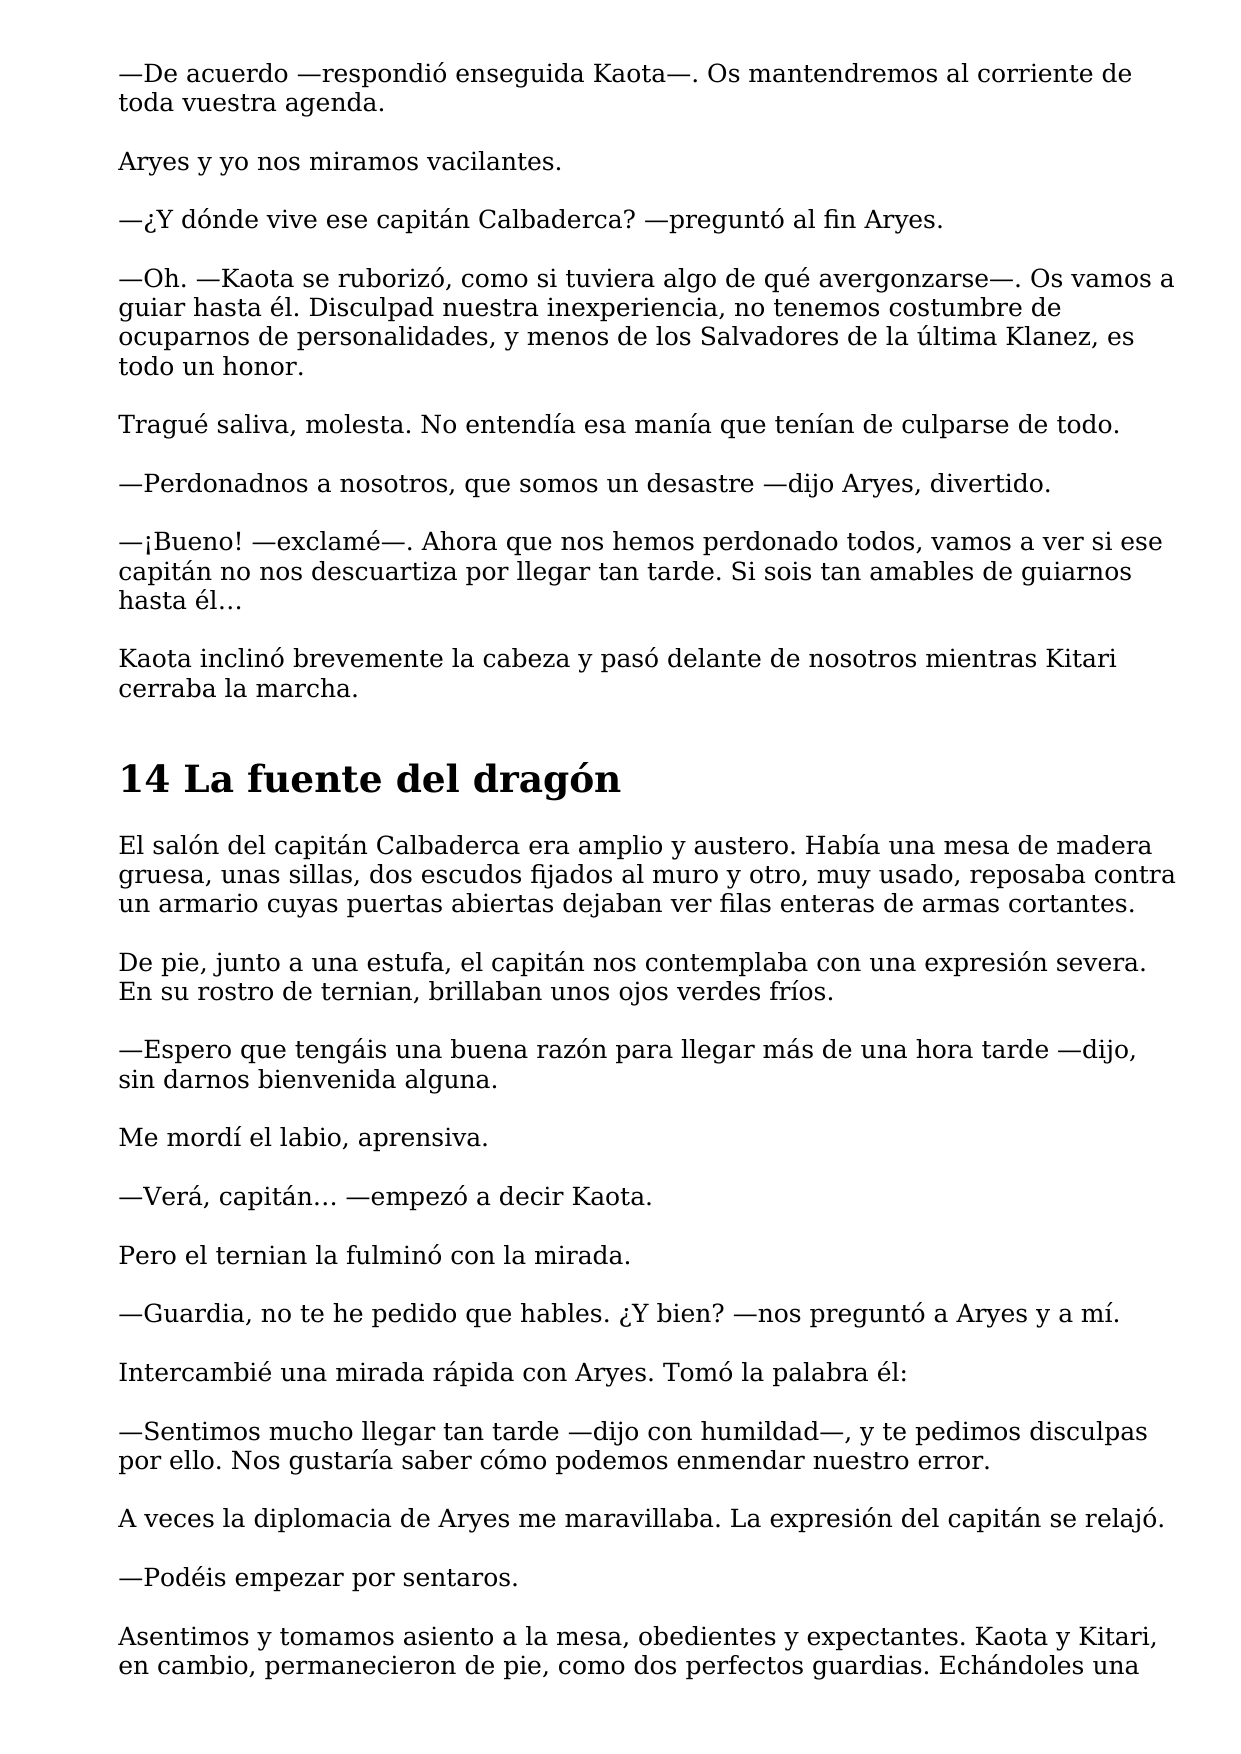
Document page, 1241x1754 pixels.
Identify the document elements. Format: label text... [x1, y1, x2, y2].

text Intercambié una mirada rápida con Aryes. Tomó la palabra él: [118, 1358, 1181, 1387]
text —¿Y dónde vive ese capitán Calbaderca? —preguntó al fin Aryes. [118, 206, 1181, 235]
text —Verá, capitán… —empezó a decir Kaota. [118, 1182, 1181, 1211]
text Asentimos y tomamos asiento a la mesa, obedientes y expectantes. Kaota y Kitari, en cambio, permanecieron de pie, como dos perfectos guardias. Echándoles una [118, 1622, 1181, 1680]
text A veces la diplomacia de Aryes me maravillaba. La expresión del capitán se relajó. [118, 1504, 1181, 1534]
text —Sentimos mucho llegar tan tarde —dijo con humildad—, y te pedimos disculpas por ello. Nos gustaría saber cómo podemos enmendar nuestro error. [118, 1417, 1181, 1475]
text Aryes y yo nos miramos vacilantes. [118, 147, 1181, 176]
text —Guardia, no te he pedido que hables. ¿Y bien? —nos preguntó a Aryes y a mí. [118, 1299, 1181, 1329]
text —¡Bueno! —exclamé—. Ahora que nos hemos perdonado todos, vamos a ver si ese capitán no nos descuartiza por llegar tan tarde. Si sois tan amables de guiarnos hasta él… [118, 528, 1181, 615]
text —Podéis empezar por sentaros. [118, 1563, 1181, 1592]
text El salón del capitán Calbaderca era amplio y austero. Había una mesa de madera gruesa, unas sillas, dos escudos fijados al muro y otro, muy usado, reposaba contra un armario cuyas puertas abiertas dejaban ver filas enteras de armas cortantes. [118, 831, 1181, 918]
text Me mordí el labio, aprensiva. [118, 1123, 1181, 1153]
text De pie, junto a una estufa, el capitán nos contemplaba con una expresión severa. En su rostro de ternian, brillaban unos ojos verdes fríos. [118, 948, 1181, 1006]
text —Perdonadnos a nosotros, que somos un desastre —dijo Aryes, divertido. [118, 469, 1181, 498]
text Tragué saliva, molesta. No entendía esa manía que tenían de culparse de todo. [118, 410, 1181, 439]
text —Espero que tengáis una buena razón para llegar más de una hora tarde —dijo, sin darnos bienvenida alguna. [118, 1036, 1181, 1094]
text —De acuerdo —respondió enseguida Kaota—. Os mantendremos al corriente de toda vuestra agenda. [118, 59, 1181, 117]
text Pero el ternian la fulminó con la mirada. [118, 1241, 1181, 1270]
text —Oh. —Kaota se ruborizó, como si tuviera algo de qué avergonzarse—. Os vamos a guiar hasta él. Disculpad nuestra inexperiencia, no tenemos costumbre de ocuparnos de personalidades, y menos de los Salvadores de la última Klanez, es todo un honor. [118, 264, 1181, 381]
text Kaota inclinó brevemente la cabeza y pasó delante de nosotros mientras Kitari cerraba la marcha. [118, 644, 1181, 703]
subtitle 14 La fuente del dragón [118, 757, 1181, 801]
